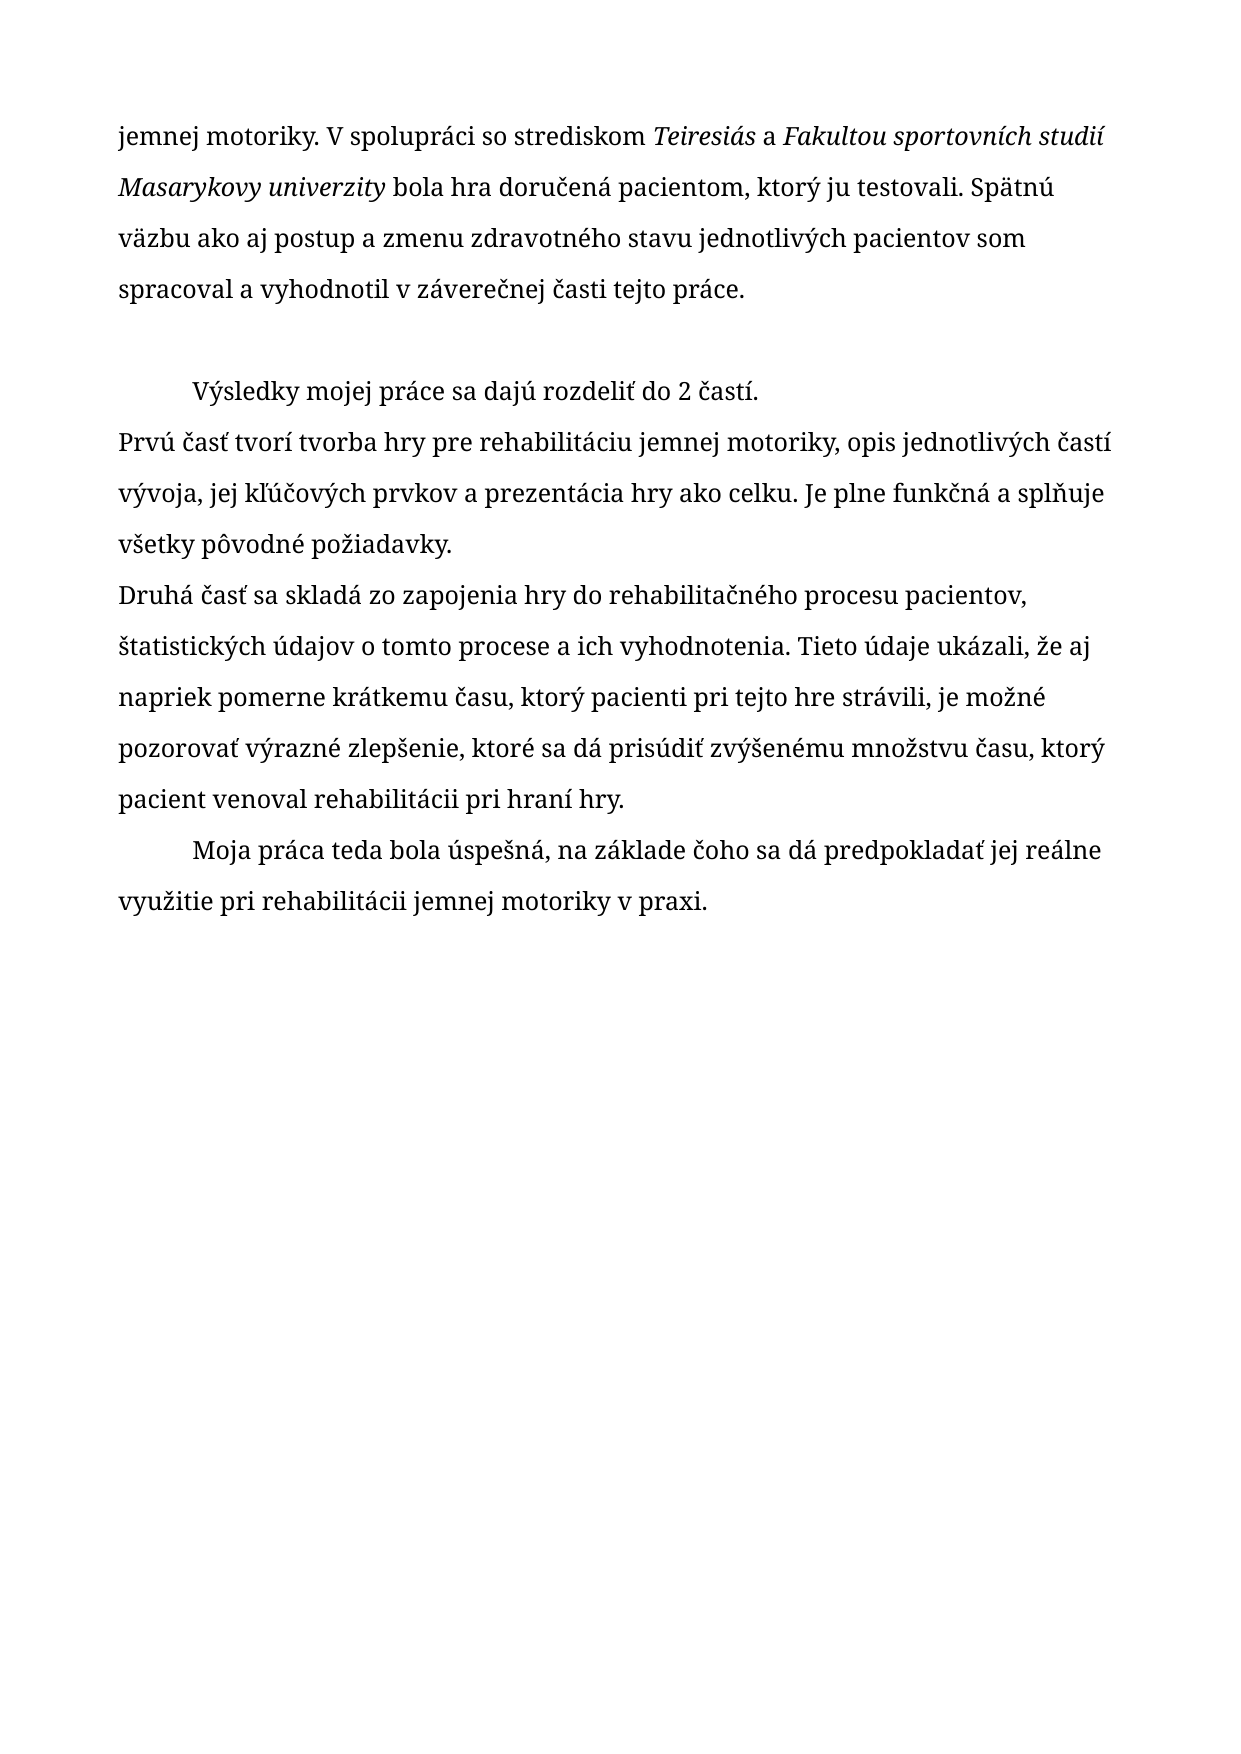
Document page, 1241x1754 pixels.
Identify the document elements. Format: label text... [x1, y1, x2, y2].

text jemnej motoriky. V spolupráci so strediskom Teiresiás a Fakultou sportovních studií Masarykovy univerzity bola hra doručená pacientom, ktorý ju testovali. Spätnú väzbu ako aj postup a zmenu zdravotného stavu jednotlivých pacientov som spracoval a vyhodnotil v záverečnej časti tejto práce. [118, 118, 1122, 305]
text Prvú časť tvorí tvorba hry pre rehabilitáciu jemnej motoriky, opis jednotlivých častí vývoja, jej kľúčových prvkov a prezentácia hry ako celku. Je plne funkčná a splňuje všetky pôvodné požiadavky. Druhá časť sa skladá zo zapojenia hry do rehabilitačného procesu pacientov, štatistických údajov o tomto procese a ich vyhodnotenia. Tieto údaje ukázali, že aj napriek pomerne krátkemu času, ktorý pacienti pri tejto hre strávili, je možné pozorovať výrazné zlepšenie, ktoré sa dá prisúdiť zvýšenému množstvu času, ktorý pacient venoval rehabilitácii pri hraní hry. Moja práca teda bola úspešná, na základe čoho sa dá predpokladať jej reálne využitie pri rehabilitácii jemnej motoriky v praxi. [118, 424, 1122, 918]
text Výsledky mojej práce sa dajú rozdeliť do 2 častí. [118, 373, 1122, 407]
